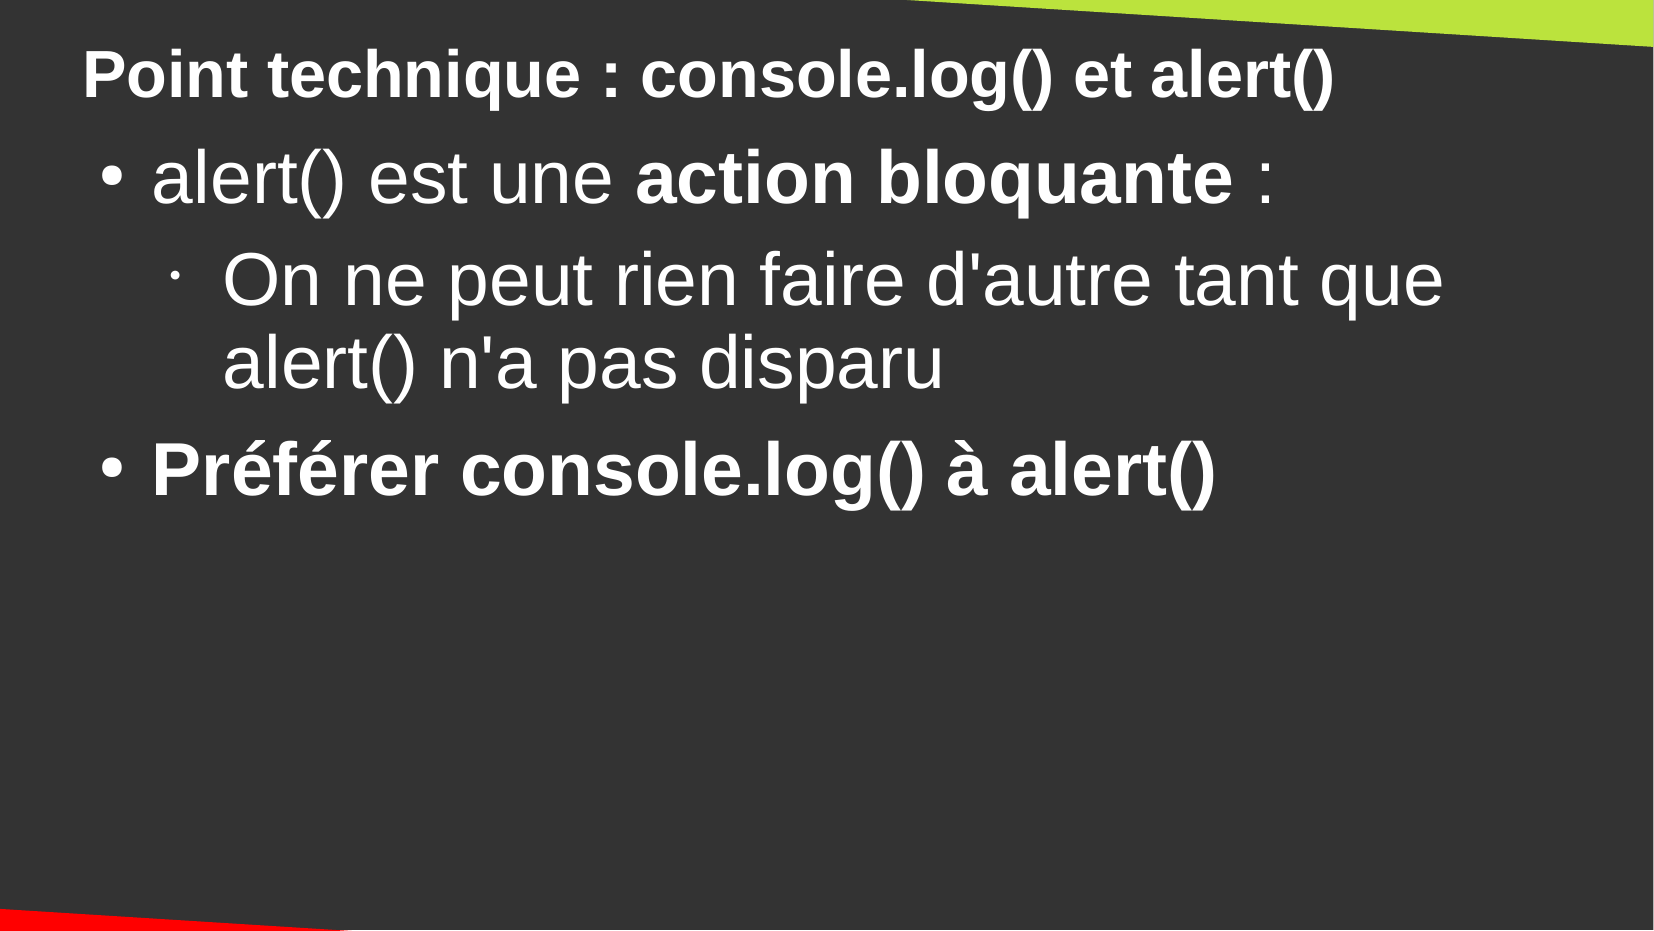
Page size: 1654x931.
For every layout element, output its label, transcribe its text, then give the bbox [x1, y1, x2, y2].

text_box [0, 908, 352, 931]
title Point technique : console.log() et alert() [82, 37, 1571, 114]
text_box [906, 0, 1654, 47]
list alert() est une action bloquante : On ne peut rien faire d'autre tant que alert() n'a pas disparu Préférer console.log() à alert() [80, 135, 1620, 697]
